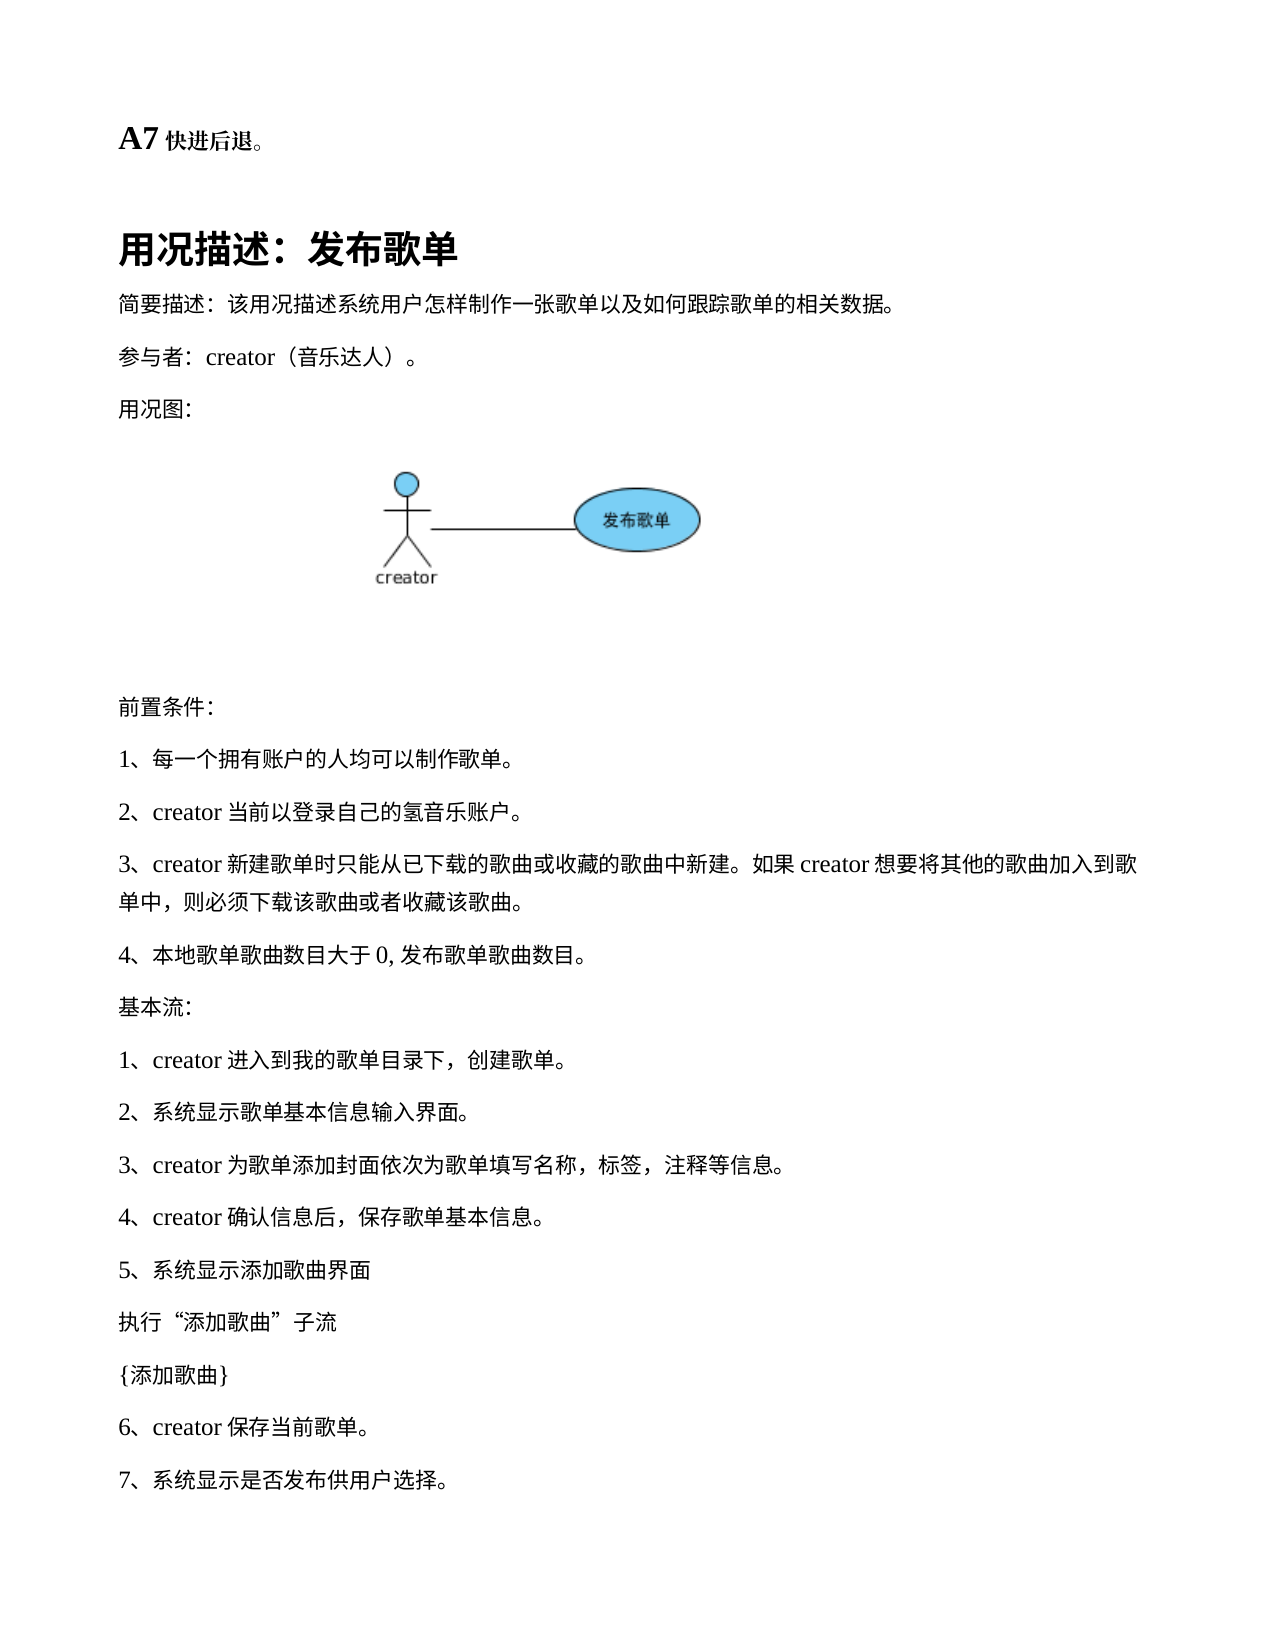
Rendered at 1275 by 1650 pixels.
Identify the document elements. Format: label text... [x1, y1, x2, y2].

subtitle 用况描述：发布歌单 [118, 220, 1157, 275]
text 执行“添加歌曲”子流 [118, 1305, 1157, 1337]
text 简要描述：该用况描述系统用户怎样制作一张歌单以及如何跟踪歌单的相关数据。 [118, 287, 1157, 319]
text 4、creator确认信息后，保存歌单基本信息。 [118, 1200, 1157, 1232]
text {添加歌曲} [118, 1358, 1157, 1389]
text 用况图： [118, 392, 1157, 424]
text A7快进后退。 [118, 118, 1157, 156]
text 6、creator保存当前歌单。 [118, 1410, 1157, 1442]
text 2、系统显示歌单基本信息输入界面。 [118, 1095, 1157, 1127]
text 5、系统显示添加歌曲界面 [118, 1253, 1157, 1284]
text 基本流： [118, 990, 1157, 1022]
picture [310, 444, 965, 634]
text 3、creator为歌单添加封面依次为歌单填写名称，标签，注释等信息。 [118, 1148, 1157, 1179]
text 1、creator进入到我的歌单目录下，创建歌单。 [118, 1043, 1157, 1074]
text 4、本地歌单歌曲数目大于0, 发布歌单歌曲数目。 [118, 938, 1157, 969]
text 1、每一个拥有账户的人均可以制作歌单。 [118, 742, 1157, 774]
text 2、creator当前以登录自己的氢音乐账户。 [118, 795, 1157, 827]
text 参与者：creator（音乐达人）。 [118, 340, 1157, 371]
text 前置条件： [118, 690, 1157, 722]
text 7、系统显示是否发布供用户选择。 [118, 1463, 1157, 1494]
text 3、creator新建歌单时只能从已下载的歌曲或收藏的歌曲中新建。如果creator想要将其他的歌曲加入到歌单中，则必须下载该歌曲或者收藏该歌曲。 [118, 847, 1157, 917]
